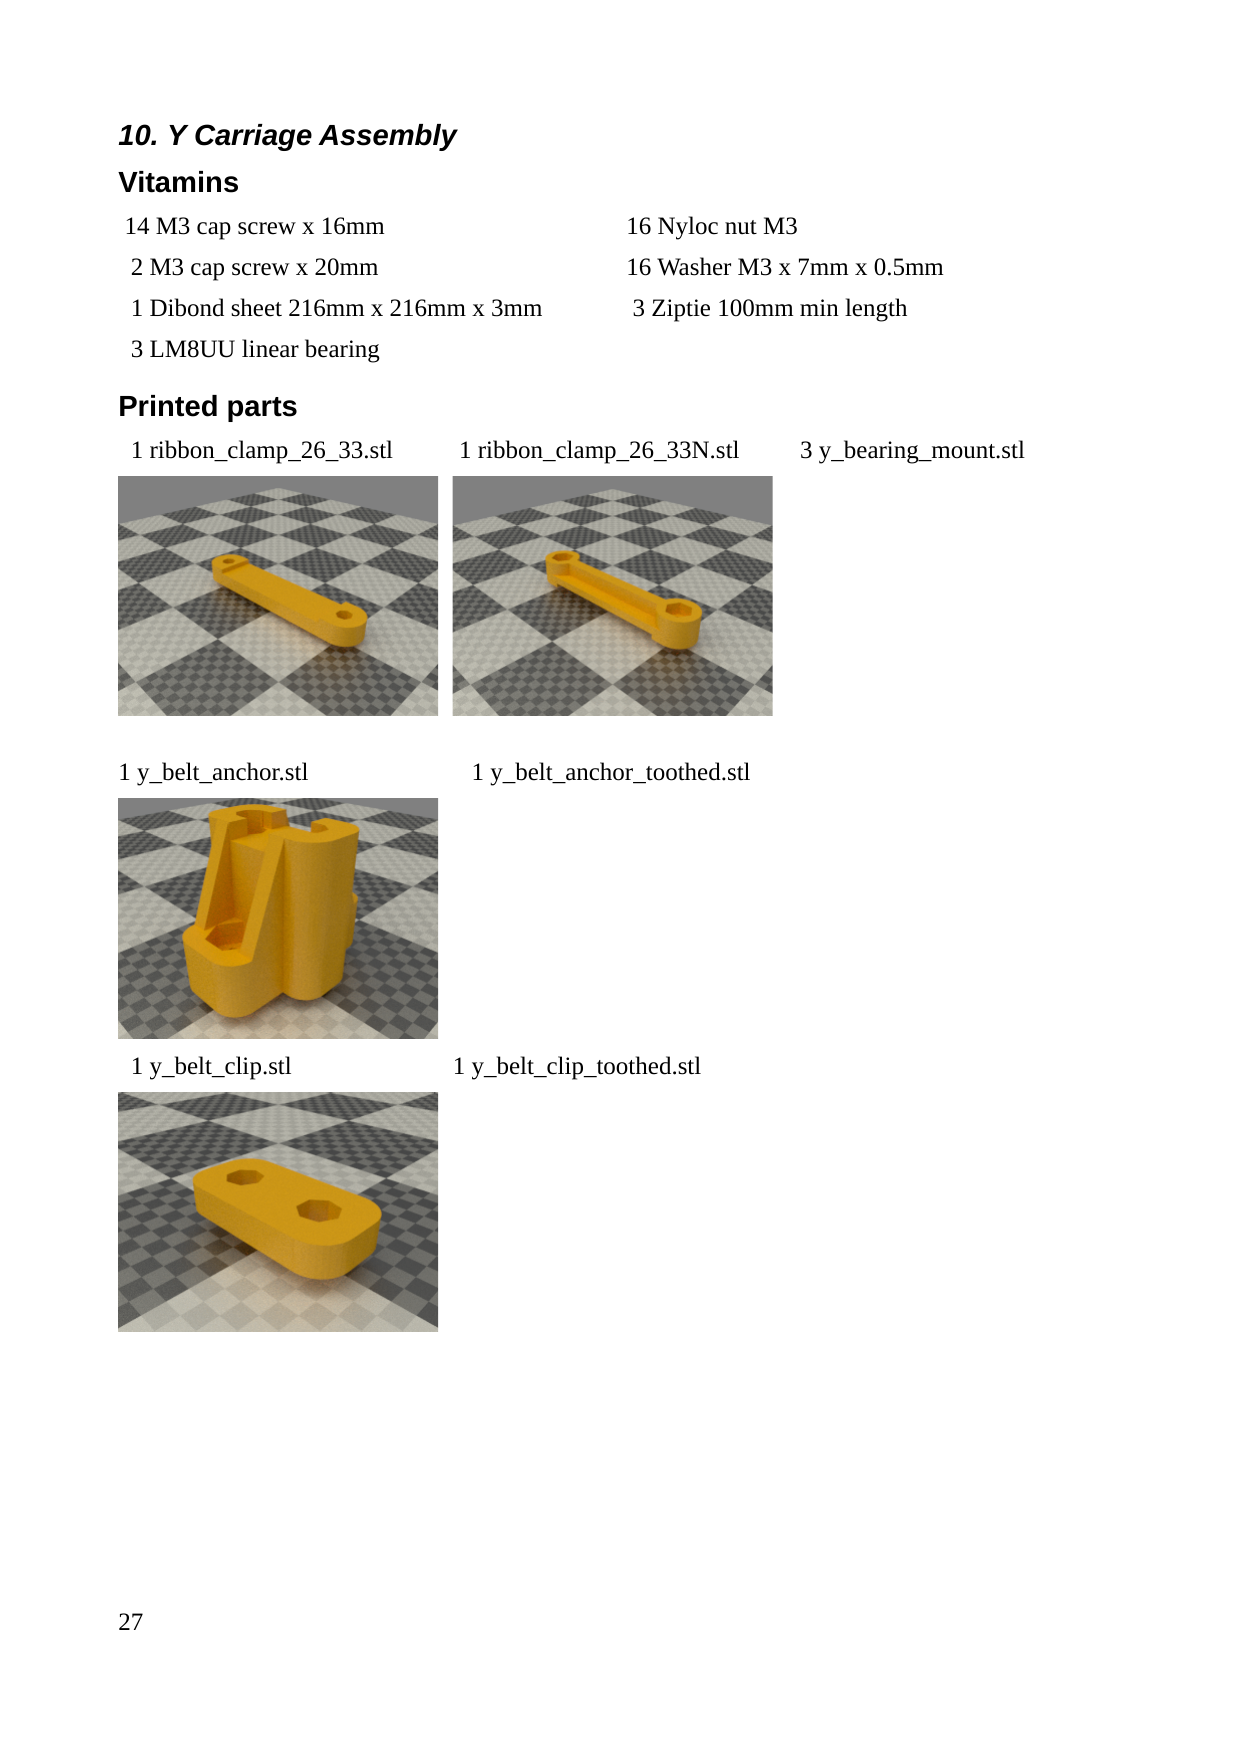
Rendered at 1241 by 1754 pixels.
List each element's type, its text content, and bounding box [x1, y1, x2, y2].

table_cell 1 y_belt_anchor.stl [118, 757, 453, 1051]
picture [118, 798, 439, 1039]
subtitle Vitamins [118, 165, 1122, 199]
table_header 1 ribbon_clamp_26_33N.stl [453, 435, 787, 757]
picture [118, 476, 439, 716]
table_cell [788, 1051, 1122, 1350]
subtitle Y Carriage Assembly [118, 118, 1122, 152]
table_cell 1 y_belt_anchor_toothed.stl [453, 757, 787, 1051]
picture [118, 1092, 439, 1332]
table_header 14 M3 cap screw x 16mm 2 M3 cap screw x 20mm 1 Dibond sheet 216mm x 216mm x 3mm 3 LM8UU linear bearing [118, 211, 620, 376]
table_cell 1 y_belt_clip.stl [118, 1051, 453, 1350]
table_cell 1 y_belt_clip_toothed.stl [453, 1051, 787, 1350]
picture [452, 476, 773, 716]
table_header 16 Nyloc nut M3 16 Washer M3 x 7mm x 0.5mm 3 Ziptie 100mm min length [620, 211, 1122, 376]
table_header 1 ribbon_clamp_26_33.stl [118, 435, 453, 757]
table_header 3 y_bearing_mount.stl [788, 435, 1122, 757]
subtitle Printed parts [118, 389, 1122, 423]
table_cell [788, 757, 1122, 1051]
